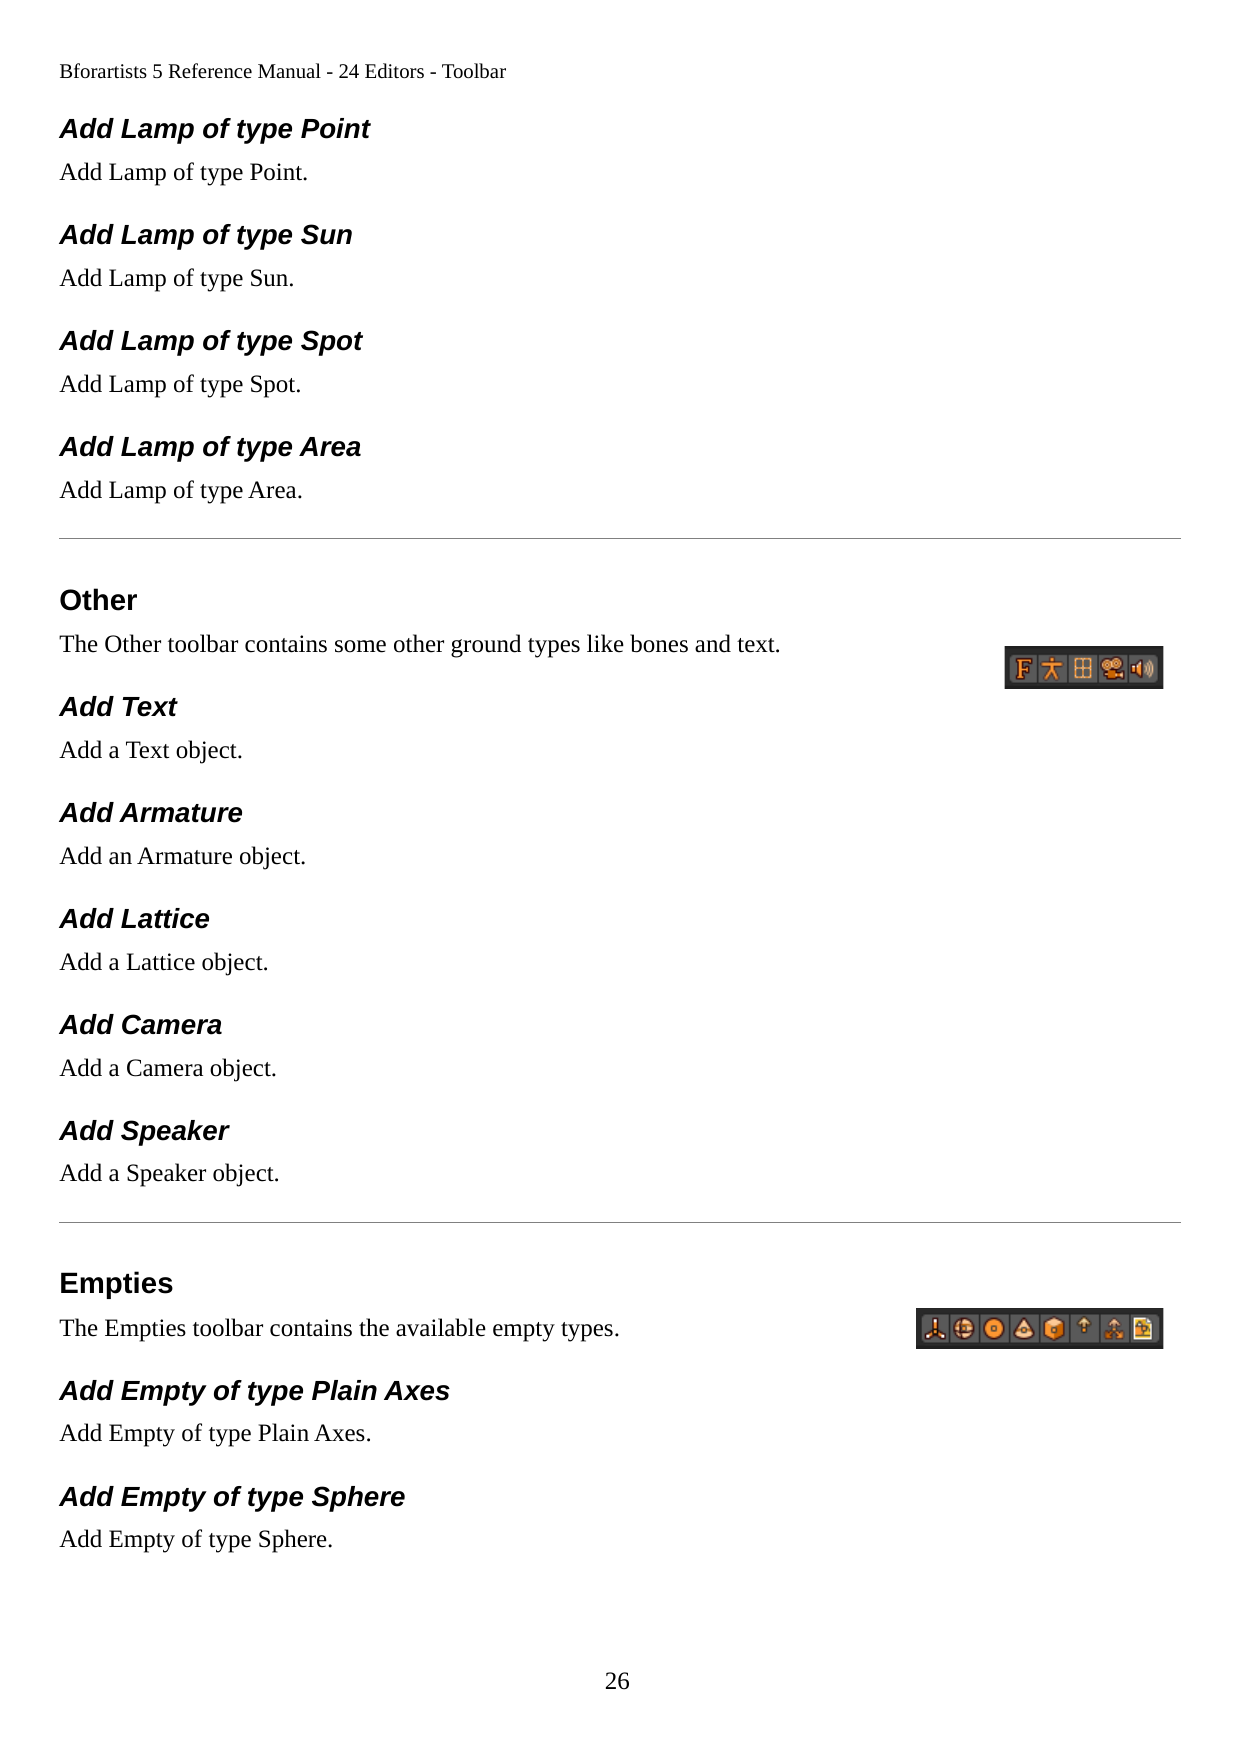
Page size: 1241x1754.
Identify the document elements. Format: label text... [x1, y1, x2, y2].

text The Empties toolbar contains the available empty types. [59, 1313, 916, 1341]
text Add Lamp of type Spot. [59, 369, 1181, 398]
subtitle Add Camera [59, 1008, 1181, 1040]
subtitle Add Lamp of type Point [59, 113, 1181, 144]
text Add Lamp of type Area. [59, 475, 1181, 503]
text Add Empty of type Sphere. [59, 1524, 1181, 1553]
subtitle Empties [59, 1266, 1181, 1300]
text Add a Lattice object. [59, 947, 1181, 975]
subtitle Add Empty of type Plain Axes [59, 1374, 1181, 1406]
text Add an Armature object. [59, 841, 1181, 869]
subtitle Add Text [59, 690, 1181, 722]
subtitle Add Speaker [59, 1114, 1181, 1146]
subtitle Add Empty of type Sphere [59, 1480, 1181, 1512]
picture [916, 1308, 1164, 1349]
text Add a Speaker object. [59, 1158, 1181, 1187]
subtitle Add Armature [59, 796, 1181, 828]
picture [1004, 646, 1164, 689]
text The Other toolbar contains some other ground types like bones and text. [59, 629, 1181, 658]
subtitle Add Lamp of type Sun [59, 218, 1181, 250]
subtitle Add Lamp of type Spot [59, 324, 1181, 356]
text Add Lamp of type Point. [59, 157, 1181, 186]
text Add a Text object. [59, 735, 1181, 763]
text Add Empty of type Plain Axes. [59, 1418, 1181, 1447]
text Add a Camera object. [59, 1053, 1181, 1081]
subtitle Add Lamp of type Area [59, 430, 1181, 462]
text Add Lamp of type Sun. [59, 263, 1181, 292]
subtitle Add Lattice [59, 902, 1181, 934]
subtitle Other [59, 583, 1181, 616]
